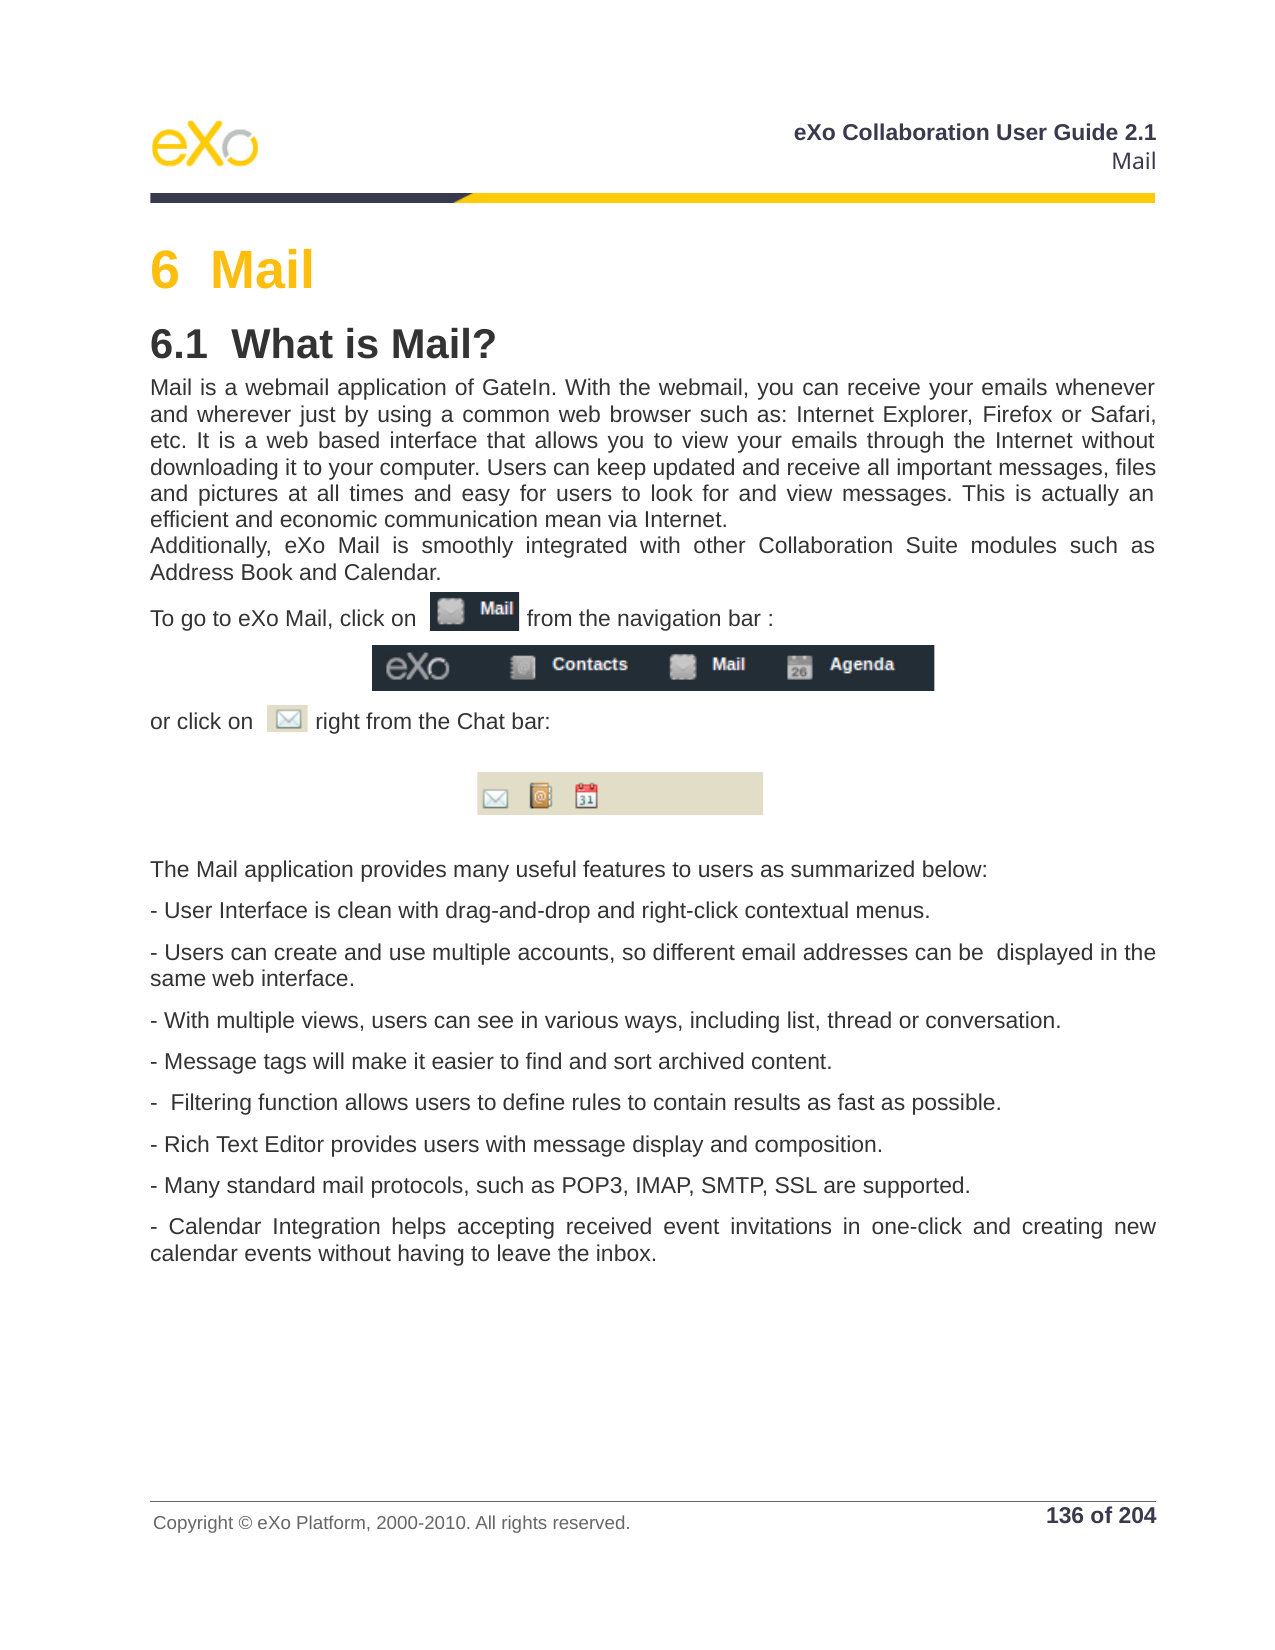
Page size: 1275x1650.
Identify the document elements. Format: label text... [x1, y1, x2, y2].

picture [372, 645, 935, 691]
text To go to eXo Mail, click on from the navigation bar : [150, 585, 1156, 638]
subtitle Mail [150, 237, 1156, 299]
text The Mail application provides many useful features to users as summarized below: [150, 856, 1156, 882]
picture [267, 705, 308, 732]
text - Users can create and use multiple accounts, so different email addresses can be displayed in the same web interface. [150, 939, 1156, 992]
text - Calendar Integration helps accepting received event invitations in one-click and creating new calendar events without having to leave the inbox. [150, 1213, 1156, 1266]
picture [152, 120, 259, 167]
text or click on right from the Chat bar: [150, 638, 1156, 849]
picture [477, 772, 764, 815]
text - User Interface is clean with drag-and-drop and right-click contextual menus. [150, 897, 1156, 924]
text - With multiple views, users can see in various ways, including list, thread or conversation. [150, 1007, 1156, 1033]
picture [150, 193, 1155, 203]
text - Filtering function allows users to define rules to contain results as fast as possible. [150, 1089, 1156, 1116]
subtitle What is Mail? [150, 319, 1156, 367]
text - Many standard mail protocols, such as POP3, IMAP, SMTP, SSL are supported. [150, 1172, 1156, 1198]
text Additionally, eXo Mail is smoothly integrated with other Collaboration Suite modules such as Address Book and Calendar. [150, 532, 1156, 585]
text - Rich Text Editor provides users with message display and composition. [150, 1131, 1156, 1157]
text - Message tags will make it easier to find and sort archived content. [150, 1048, 1156, 1074]
picture [430, 592, 520, 631]
text Mail is a webmail application of GateIn. With the webmail, you can receive your emails whenever and wherever just by using a common web browser such as: Internet Explorer, Firefox or Safari, etc. It is a web based interface that allows you to view your emails through the Internet without downloading it to your computer. Users can keep updated and receive all important messages, files and pictures at all times and easy for users to look for and view messages. This is actually an efficient and economic communication mean via Internet. [150, 374, 1156, 532]
